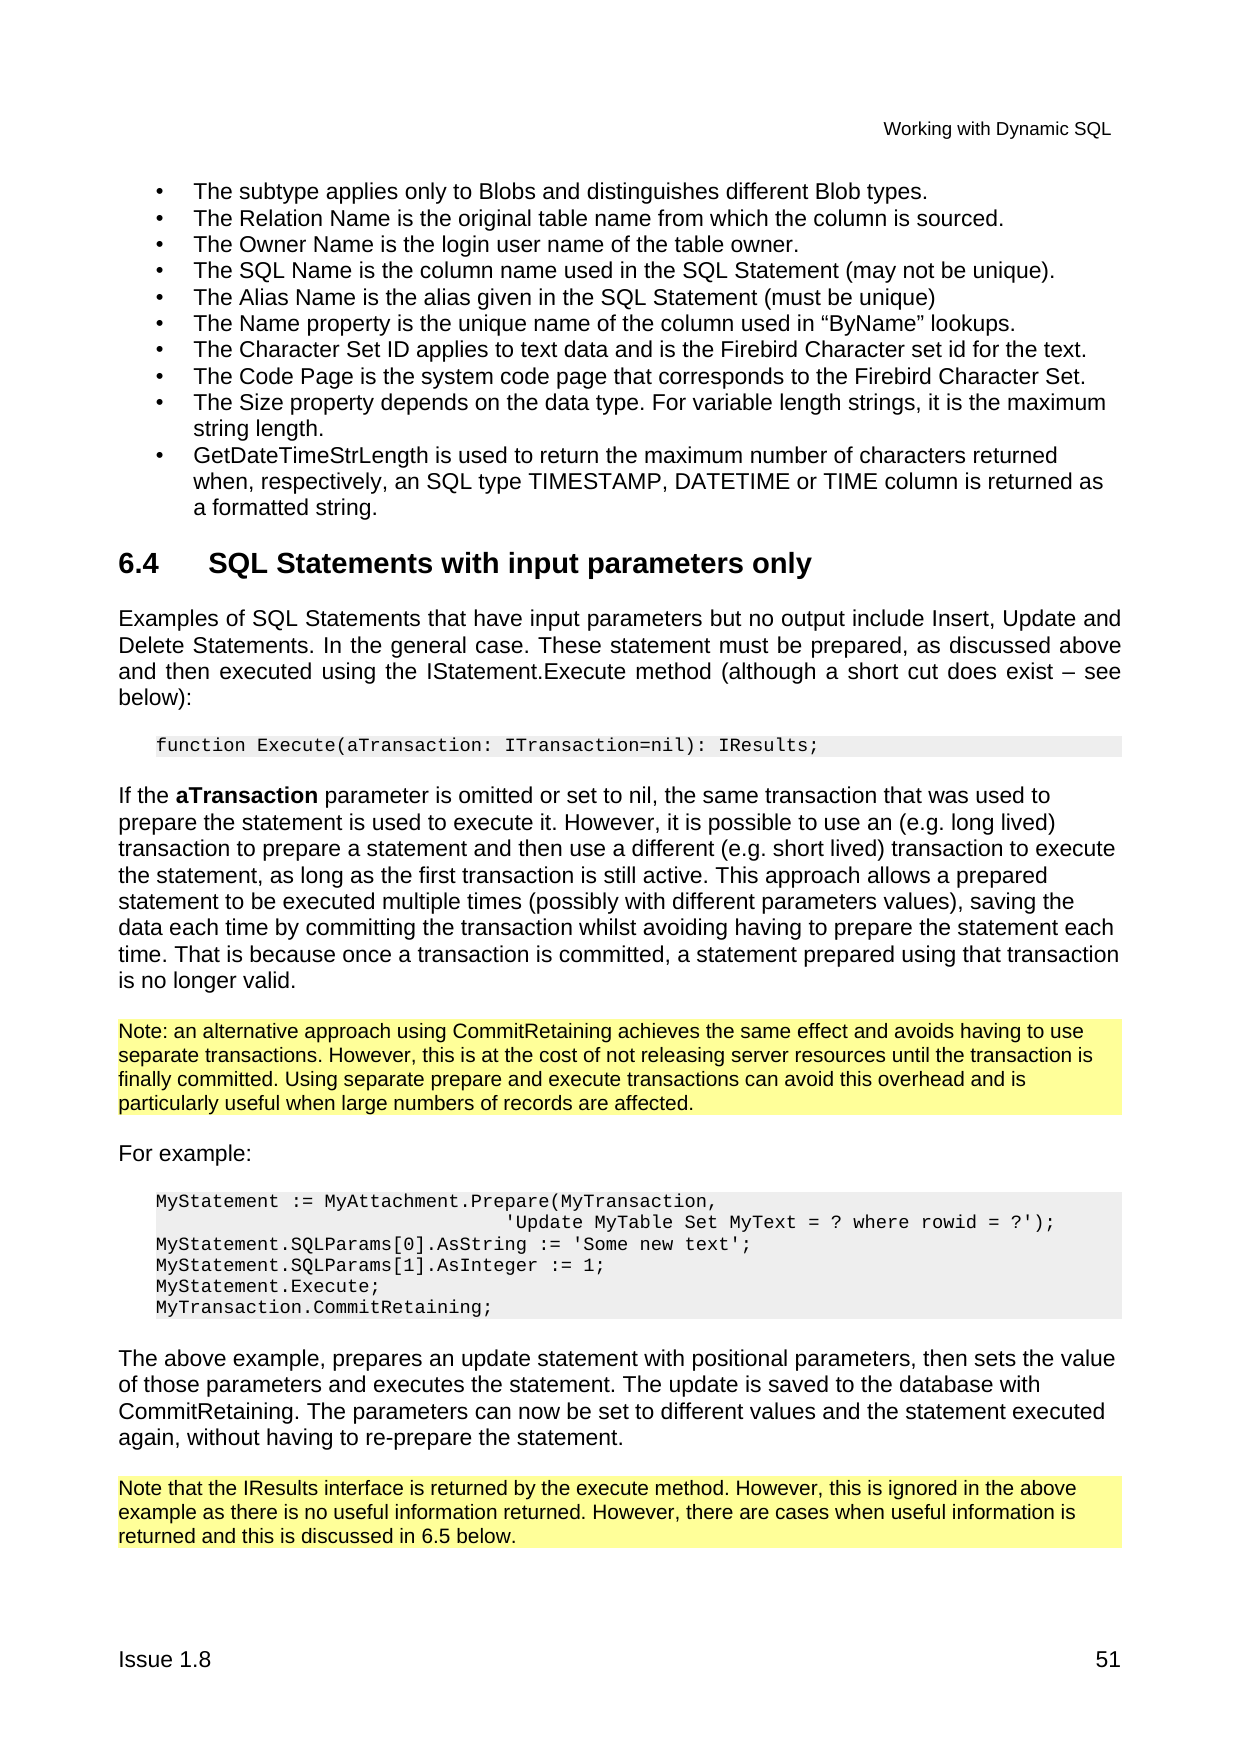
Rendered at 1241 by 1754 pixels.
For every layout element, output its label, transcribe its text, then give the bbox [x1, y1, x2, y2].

list The Code Page is the system code page that corresponds to the Firebird Character Set. [156, 363, 1122, 389]
text MyStatement := MyAttachment.Prepare(MyTransaction, [156, 1192, 1122, 1213]
list The Alias Name is the alias given in the SQL Statement (must be unique) [156, 283, 1122, 310]
text MyTransaction.CommitRetaining; [156, 1298, 1122, 1319]
list The Relation Name is the original table name from which the column is sourced. [156, 204, 1122, 231]
text For example: [118, 1140, 1122, 1167]
text MyStatement.SQLParams[1].AsInteger := 1; [156, 1256, 1122, 1277]
list The Size property depends on the data type. For variable length strings, it is the maximum string length. [156, 389, 1122, 442]
text The above example, prepares an update statement with positional parameters, then sets the value of those parameters and executes the statement. The update is saved to the database with CommitRetaining. The parameters can now be set to different values and the statement executed again, without having to re-prepare the statement. [118, 1345, 1122, 1451]
list GetDateTimeStrLength is used to return the maximum number of characters returned when, respectively, an SQL type TIMESTAMP, DATETIME or TIME column is returned as a formatted string. [156, 442, 1122, 521]
text 'Update MyTable Set MyText = ? where rowid = ?'); [156, 1213, 1122, 1234]
list The Name property is the unique name of the column used in “ByName” lookups. [156, 310, 1122, 336]
text MyStatement.SQLParams[0].AsString := 'Some new text'; [156, 1234, 1122, 1256]
subtitle SQL Statements with input parameters only [118, 546, 1122, 580]
list The SQL Name is the column name used in the SQL Statement (may not be unique). [156, 257, 1122, 283]
text Note: an alternative approach using CommitRetaining achieves the same effect and avoids having to use separate transactions. However, this is at the cost of not releasing server resources until the transaction is finally committed. Using separate prepare and execute transactions can avoid this overhead and is particularly useful when large numbers of records are affected. [118, 1019, 1122, 1115]
text Examples of SQL Statements that have input parameters but no output include Insert, Update and Delete Statements. In the general case. These statement must be prepared, as discussed above and then executed using the IStatement.Execute method (although a short cut does exist – see below): [118, 605, 1122, 711]
text Note that the IResults interface is returned by the execute method. However, this is ignored in the above example as there is no useful information returned. However, there are cases when useful information is returned and this is discussed in 6.5 below. [118, 1476, 1122, 1548]
list The Owner Name is the login user name of the table owner. [156, 231, 1122, 257]
list The Character Set ID applies to text data and is the Firebird Character set id for the text. [156, 336, 1122, 363]
list The subtype applies only to Blobs and distinguishes different Blob types. [156, 178, 1122, 204]
text MyStatement.Execute; [156, 1277, 1122, 1298]
text If the aTransaction parameter is omitted or set to nil, the same transaction that was used to prepare the statement is used to execute it. However, it is possible to use an (e.g. long lived) transaction to prepare a statement and then use a different (e.g. short lived) transaction to execute the statement, as long as the first transaction is still active. This approach allows a prepared statement to be executed multiple times (possibly with different parameters values), saving the data each time by committing the transaction whilst avoiding having to prepare the statement each time. That is because once a transaction is committed, a statement prepared using that transaction is no longer valid. [118, 782, 1122, 993]
text function Execute(aTransaction: ITransaction=nil): IResults; [156, 736, 1122, 757]
